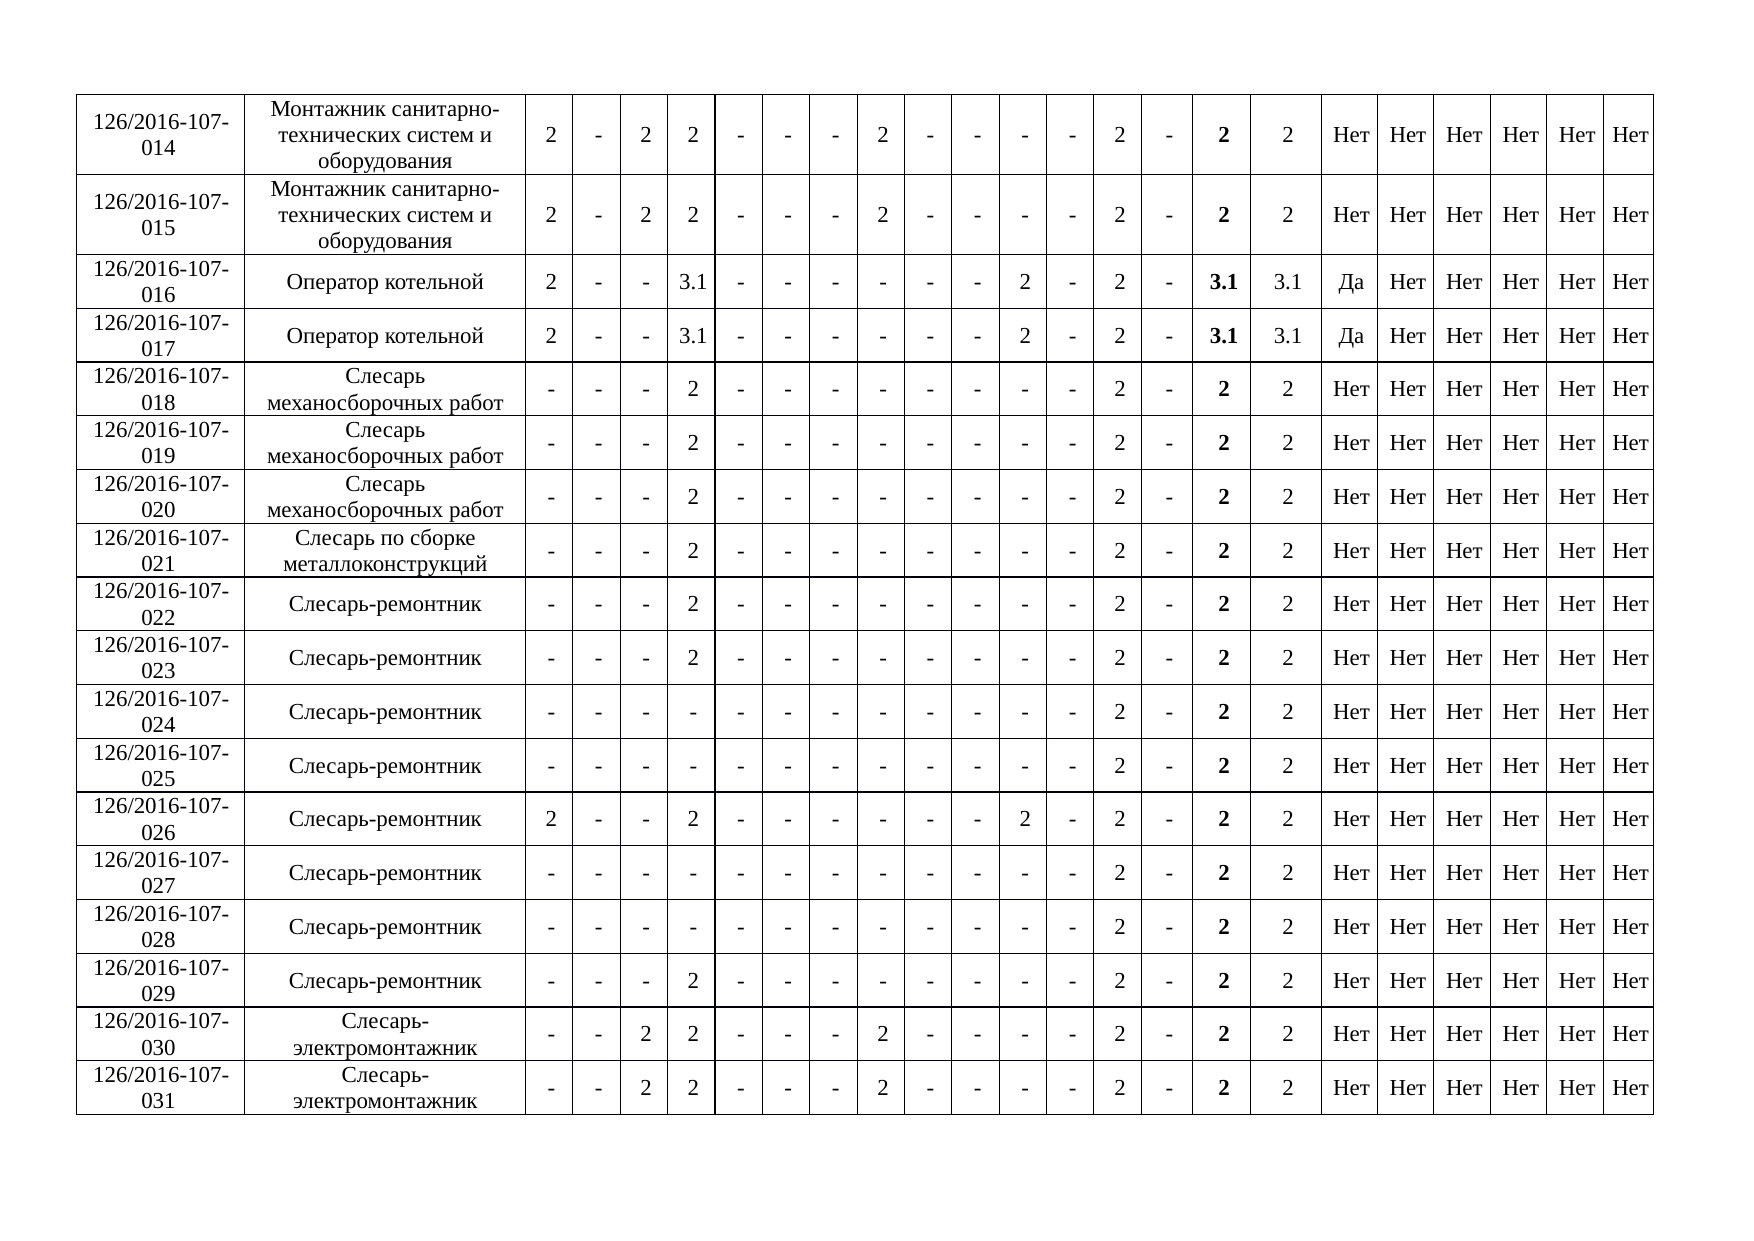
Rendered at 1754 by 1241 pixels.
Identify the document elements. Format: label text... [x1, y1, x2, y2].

table_cell - [763, 309, 809, 361]
table_cell Слесарь механосборочных работ [245, 363, 525, 415]
table_cell Нет [1491, 685, 1546, 738]
table_cell - [763, 685, 809, 738]
table_cell Нет [1378, 416, 1433, 469]
table_cell - [526, 470, 572, 523]
table_cell Нет [1434, 1061, 1490, 1114]
table_cell - [810, 416, 857, 469]
table_cell 2 [1094, 954, 1141, 1006]
table_cell Нет [1547, 954, 1603, 1006]
table_cell 2 [1094, 363, 1141, 415]
table_cell 2 [858, 1061, 904, 1114]
table_cell - [905, 793, 951, 845]
table_cell - [573, 470, 620, 523]
table_cell 2 [1193, 685, 1250, 738]
table_cell Нет [1434, 524, 1490, 576]
table_cell Нет [1378, 685, 1433, 738]
table_cell 2 [1251, 793, 1321, 845]
table_cell - [952, 1061, 999, 1114]
table_cell - [858, 685, 904, 738]
table_cell 3.1 [668, 255, 714, 308]
table_cell 2 [526, 175, 572, 254]
table_cell 2 [1193, 95, 1250, 174]
table_cell - [1142, 578, 1192, 630]
table_cell Нет [1604, 524, 1653, 576]
table_cell Да [1322, 255, 1377, 308]
table_cell 126/2016-107-014 [77, 95, 244, 174]
table_cell 2 [668, 1061, 714, 1114]
table_cell 2 [1094, 739, 1141, 791]
table_cell - [810, 309, 857, 361]
table_cell - [1142, 309, 1192, 361]
table_cell 2 [526, 255, 572, 308]
table_cell 2 [1193, 416, 1250, 469]
table_cell - [810, 631, 857, 684]
table_cell 2 [668, 416, 714, 469]
table_cell - [905, 255, 951, 308]
table_cell - [1000, 1008, 1046, 1060]
table_cell 126/2016-107-029 [77, 954, 244, 1006]
table_cell - [810, 900, 857, 953]
table_cell Нет [1491, 524, 1546, 576]
table_cell - [858, 578, 904, 630]
table_cell - [573, 954, 620, 1006]
table_cell Нет [1604, 416, 1653, 469]
table_cell - [1142, 1008, 1192, 1060]
table_cell - [1000, 470, 1046, 523]
table_cell 2 [1193, 739, 1250, 791]
table_cell Нет [1378, 578, 1433, 630]
table_cell Нет [1604, 900, 1653, 953]
table_cell 126/2016-107-023 [77, 631, 244, 684]
table_cell - [1142, 416, 1192, 469]
table_cell 126/2016-107-026 [77, 793, 244, 845]
table_cell 2 [668, 524, 714, 576]
table_cell - [905, 416, 951, 469]
table_cell 126/2016-107-028 [77, 900, 244, 953]
table_cell 3.1 [1251, 255, 1321, 308]
table_cell Нет [1491, 954, 1546, 1006]
table_cell - [763, 846, 809, 899]
table_cell - [716, 685, 762, 738]
table_cell - [526, 524, 572, 576]
table_cell - [763, 1061, 809, 1114]
table_cell - [621, 363, 667, 415]
table_cell 2 [1251, 631, 1321, 684]
table_cell Нет [1322, 524, 1377, 576]
table_cell Слесарь-ремонтник [245, 900, 525, 953]
table_cell - [573, 1061, 620, 1114]
table_cell - [1000, 175, 1046, 254]
table_cell - [621, 846, 667, 899]
table_cell - [1047, 524, 1093, 576]
table_cell - [526, 416, 572, 469]
table_cell - [621, 255, 667, 308]
table_cell Нет [1434, 95, 1490, 174]
table_cell Нет [1322, 739, 1377, 791]
table_cell Нет [1491, 1061, 1546, 1114]
table_cell - [1047, 363, 1093, 415]
table_cell - [1047, 954, 1093, 1006]
table_cell Нет [1378, 1008, 1433, 1060]
table_cell - [716, 954, 762, 1006]
table_cell 2 [1251, 175, 1321, 254]
table_cell - [952, 416, 999, 469]
table_cell - [810, 685, 857, 738]
table_cell - [716, 739, 762, 791]
table_cell 2 [1000, 255, 1046, 308]
table_cell Нет [1491, 739, 1546, 791]
table_cell 2 [1094, 1008, 1141, 1060]
table_cell Слесарь-ремонтник [245, 846, 525, 899]
table_cell - [716, 255, 762, 308]
table_cell Нет [1322, 1008, 1377, 1060]
table_cell - [621, 739, 667, 791]
table_cell Нет [1547, 631, 1603, 684]
table_cell - [858, 524, 904, 576]
table_cell - [1047, 900, 1093, 953]
table_cell - [952, 900, 999, 953]
table_cell Нет [1604, 95, 1653, 174]
table_cell - [526, 685, 572, 738]
table_cell Нет [1604, 175, 1653, 254]
table_cell - [1047, 793, 1093, 845]
table_cell 2 [1251, 363, 1321, 415]
table_cell 2 [1094, 578, 1141, 630]
table_cell 3.1 [668, 309, 714, 361]
table_cell - [668, 900, 714, 953]
table_cell Нет [1491, 309, 1546, 361]
table_cell - [763, 739, 809, 791]
table_cell - [526, 954, 572, 1006]
table_cell - [858, 793, 904, 845]
table_cell Нет [1434, 255, 1490, 308]
table_cell Нет [1491, 900, 1546, 953]
table_cell - [621, 685, 667, 738]
table_cell - [1047, 309, 1093, 361]
table_cell 126/2016-107-019 [77, 416, 244, 469]
table_cell - [952, 255, 999, 308]
table_cell - [763, 175, 809, 254]
table_cell - [573, 95, 620, 174]
table_cell - [1142, 175, 1192, 254]
table_cell - [810, 1008, 857, 1060]
table_cell - [1047, 578, 1093, 630]
table_cell - [905, 309, 951, 361]
table_cell 2 [668, 954, 714, 1006]
table_cell - [716, 793, 762, 845]
table_cell - [905, 524, 951, 576]
table_cell - [1047, 631, 1093, 684]
table_cell 2 [1193, 631, 1250, 684]
table_cell - [1000, 363, 1046, 415]
table_cell - [1142, 739, 1192, 791]
table_cell - [573, 363, 620, 415]
table_cell 126/2016-107-021 [77, 524, 244, 576]
table_cell 2 [1251, 470, 1321, 523]
table_cell - [573, 524, 620, 576]
table_cell - [763, 793, 809, 845]
table_cell - [573, 685, 620, 738]
table_cell 2 [668, 578, 714, 630]
table_cell Нет [1378, 255, 1433, 308]
table_cell 2 [1094, 175, 1141, 254]
table_cell - [763, 416, 809, 469]
table_cell Монтажник санитарно-технических систем и оборудования [245, 95, 525, 174]
table_cell - [905, 631, 951, 684]
table_cell Слесарь-ремонтник [245, 739, 525, 791]
table_cell Нет [1378, 95, 1433, 174]
table_cell Нет [1434, 309, 1490, 361]
table_cell 2 [1193, 524, 1250, 576]
table_cell Нет [1604, 363, 1653, 415]
table_cell - [573, 416, 620, 469]
table_cell Нет [1547, 1061, 1603, 1114]
table_cell - [621, 631, 667, 684]
table_cell Нет [1322, 95, 1377, 174]
table_cell - [573, 631, 620, 684]
table_cell Нет [1322, 954, 1377, 1006]
table_cell Нет [1434, 416, 1490, 469]
table_cell Нет [1547, 524, 1603, 576]
table_cell - [716, 470, 762, 523]
table_cell - [763, 95, 809, 174]
table_cell - [526, 739, 572, 791]
table_cell - [573, 255, 620, 308]
table_cell - [858, 900, 904, 953]
table_cell - [763, 631, 809, 684]
table_cell - [1000, 631, 1046, 684]
table_cell 2 [1094, 900, 1141, 953]
table_cell - [952, 954, 999, 1006]
table_cell - [810, 578, 857, 630]
table_cell Слесарь по сборке металлоконструкций [245, 524, 525, 576]
table_cell - [1000, 846, 1046, 899]
table_cell Оператор котельной [245, 255, 525, 308]
table_cell - [716, 900, 762, 953]
table_cell Нет [1604, 793, 1653, 845]
table_cell Нет [1604, 578, 1653, 630]
table_cell 2 [668, 363, 714, 415]
table_cell - [1047, 685, 1093, 738]
table_cell 2 [668, 175, 714, 254]
table_cell Нет [1604, 954, 1653, 1006]
table_cell - [905, 1008, 951, 1060]
table_cell 2 [1193, 900, 1250, 953]
table_cell Нет [1434, 793, 1490, 845]
table_cell - [573, 900, 620, 953]
table_cell - [952, 793, 999, 845]
table_cell Нет [1322, 175, 1377, 254]
table_cell - [952, 739, 999, 791]
table_cell 2 [526, 793, 572, 845]
table_cell - [858, 255, 904, 308]
table_cell Нет [1604, 255, 1653, 308]
table_cell - [716, 95, 762, 174]
table_cell Нет [1491, 416, 1546, 469]
table_cell - [716, 309, 762, 361]
table_cell Нет [1322, 578, 1377, 630]
table_cell - [1142, 954, 1192, 1006]
table_cell - [952, 95, 999, 174]
table_cell Нет [1604, 846, 1653, 899]
table_cell Нет [1491, 470, 1546, 523]
table_cell 2 [858, 95, 904, 174]
table_cell - [1047, 739, 1093, 791]
table_cell Нет [1547, 470, 1603, 523]
table_cell - [952, 524, 999, 576]
table_cell Нет [1547, 416, 1603, 469]
table_cell 2 [1251, 578, 1321, 630]
table_cell Нет [1322, 631, 1377, 684]
table_cell Да [1322, 309, 1377, 361]
table_cell Нет [1604, 1061, 1653, 1114]
table_cell Нет [1322, 846, 1377, 899]
table_cell 2 [1193, 470, 1250, 523]
table_cell 2 [1251, 524, 1321, 576]
table_cell - [621, 900, 667, 953]
table_cell - [716, 1008, 762, 1060]
table_cell Нет [1547, 309, 1603, 361]
table_cell 2 [526, 95, 572, 174]
table_cell Нет [1491, 95, 1546, 174]
table_cell Нет [1378, 363, 1433, 415]
table_cell - [1142, 470, 1192, 523]
table_cell - [526, 363, 572, 415]
table_cell - [573, 578, 620, 630]
table_cell 2 [1251, 95, 1321, 174]
table_cell Нет [1547, 578, 1603, 630]
table_cell 2 [621, 1008, 667, 1060]
table_cell - [1047, 255, 1093, 308]
table_cell - [716, 578, 762, 630]
table_cell - [810, 954, 857, 1006]
table_cell - [905, 685, 951, 738]
table_cell - [573, 1008, 620, 1060]
table_cell Слесарь-ремонтник [245, 954, 525, 1006]
table_cell - [716, 524, 762, 576]
table_cell Нет [1378, 793, 1433, 845]
table_cell - [668, 846, 714, 899]
table_cell Нет [1547, 793, 1603, 845]
table_cell - [1142, 631, 1192, 684]
table_cell Нет [1604, 739, 1653, 791]
table_cell - [763, 1008, 809, 1060]
table_cell - [1047, 1008, 1093, 1060]
table_cell 2 [668, 1008, 714, 1060]
table_cell Нет [1378, 175, 1433, 254]
table_cell - [952, 363, 999, 415]
table_cell - [1000, 578, 1046, 630]
table_cell 3.1 [1193, 309, 1250, 361]
table_cell Нет [1322, 685, 1377, 738]
table_cell Нет [1322, 900, 1377, 953]
table_cell Нет [1434, 900, 1490, 953]
table_cell Нет [1434, 685, 1490, 738]
table_cell Нет [1434, 846, 1490, 899]
table_cell 2 [1094, 255, 1141, 308]
table_cell Нет [1604, 1008, 1653, 1060]
table_cell Слесарь-ремонтник [245, 631, 525, 684]
table_cell - [763, 578, 809, 630]
table_cell 126/2016-107-022 [77, 578, 244, 630]
table_cell Нет [1491, 793, 1546, 845]
table_cell 126/2016-107-024 [77, 685, 244, 738]
table_cell - [1000, 1061, 1046, 1114]
table_cell 126/2016-107-018 [77, 363, 244, 415]
table_cell - [1142, 685, 1192, 738]
table_cell 126/2016-107-025 [77, 739, 244, 791]
table_cell - [1047, 175, 1093, 254]
table_cell - [526, 1061, 572, 1114]
table_cell 2 [1193, 1061, 1250, 1114]
table_cell - [716, 416, 762, 469]
table_cell - [905, 578, 951, 630]
table_cell - [810, 846, 857, 899]
table_cell - [905, 1061, 951, 1114]
table_cell - [905, 363, 951, 415]
table_cell 2 [621, 95, 667, 174]
table_cell 2 [1251, 954, 1321, 1006]
table_cell - [905, 846, 951, 899]
table_cell Нет [1547, 685, 1603, 738]
table_cell - [716, 846, 762, 899]
table_cell - [621, 793, 667, 845]
table_cell - [1000, 954, 1046, 1006]
table_cell Нет [1322, 416, 1377, 469]
table_cell Нет [1491, 631, 1546, 684]
table_cell Нет [1491, 578, 1546, 630]
table_cell Нет [1434, 631, 1490, 684]
table_cell 2 [1251, 900, 1321, 953]
table_cell 2 [1251, 416, 1321, 469]
table_cell Нет [1322, 793, 1377, 845]
table_cell - [621, 470, 667, 523]
table_cell - [763, 363, 809, 415]
table_cell - [810, 255, 857, 308]
table_cell - [573, 309, 620, 361]
table_cell - [621, 954, 667, 1006]
table_cell 2 [621, 1061, 667, 1114]
table_cell - [905, 470, 951, 523]
table_cell Нет [1491, 1008, 1546, 1060]
table_cell Нет [1434, 739, 1490, 791]
table_cell - [1047, 95, 1093, 174]
table_cell - [763, 900, 809, 953]
table_cell - [858, 846, 904, 899]
table_cell - [905, 739, 951, 791]
table_cell 126/2016-107-016 [77, 255, 244, 308]
table_cell - [858, 309, 904, 361]
table_cell 3.1 [1193, 255, 1250, 308]
table_cell Нет [1491, 363, 1546, 415]
table_cell - [858, 416, 904, 469]
table_cell - [526, 578, 572, 630]
table_cell - [905, 95, 951, 174]
table_cell - [763, 524, 809, 576]
table_cell 2 [1251, 1008, 1321, 1060]
table_cell - [858, 954, 904, 1006]
table_cell 126/2016-107-027 [77, 846, 244, 899]
table_cell Нет [1378, 846, 1433, 899]
table_cell Нет [1322, 363, 1377, 415]
table_cell - [1000, 524, 1046, 576]
table_cell - [526, 846, 572, 899]
table_cell 2 [1193, 1008, 1250, 1060]
table_cell Слесарь-электромонтажник [245, 1008, 525, 1060]
table_cell 2 [526, 309, 572, 361]
table_cell Нет [1547, 900, 1603, 953]
table_cell - [526, 900, 572, 953]
table_cell Нет [1491, 255, 1546, 308]
table_cell Слесарь-электромонтажник [245, 1061, 525, 1114]
table_cell - [1000, 416, 1046, 469]
table_cell Нет [1547, 846, 1603, 899]
table_cell - [952, 578, 999, 630]
table_cell 2 [1193, 363, 1250, 415]
table_cell 2 [1094, 470, 1141, 523]
table_cell Нет [1547, 95, 1603, 174]
table_cell - [905, 954, 951, 1006]
table_cell 2 [1000, 309, 1046, 361]
table_cell 2 [668, 793, 714, 845]
table_cell 2 [1094, 416, 1141, 469]
table_cell 2 [858, 1008, 904, 1060]
table_cell - [952, 470, 999, 523]
table_cell - [573, 793, 620, 845]
table_cell 126/2016-107-017 [77, 309, 244, 361]
table_cell Нет [1434, 175, 1490, 254]
table_cell - [1000, 95, 1046, 174]
table_cell 2 [1251, 846, 1321, 899]
table_cell - [526, 1008, 572, 1060]
table_cell 2 [1193, 846, 1250, 899]
table_cell Нет [1378, 954, 1433, 1006]
table_cell Слесарь-ремонтник [245, 793, 525, 845]
table_cell - [1047, 1061, 1093, 1114]
table_cell - [573, 739, 620, 791]
table_cell Нет [1378, 739, 1433, 791]
table_cell Нет [1604, 631, 1653, 684]
table_cell - [858, 739, 904, 791]
table_cell 2 [1094, 524, 1141, 576]
table_cell 2 [1193, 578, 1250, 630]
table_cell 3.1 [1251, 309, 1321, 361]
table_cell 2 [668, 631, 714, 684]
table_cell Нет [1378, 900, 1433, 953]
table_cell - [810, 95, 857, 174]
table_cell Слесарь-ремонтник [245, 685, 525, 738]
table_cell Нет [1547, 1008, 1603, 1060]
table_cell - [1000, 900, 1046, 953]
table_cell Нет [1491, 175, 1546, 254]
table_cell - [621, 524, 667, 576]
table_cell Нет [1322, 1061, 1377, 1114]
table_cell Нет [1547, 739, 1603, 791]
table_cell - [810, 524, 857, 576]
table_cell - [810, 470, 857, 523]
table_cell - [716, 363, 762, 415]
table_cell - [763, 470, 809, 523]
table_cell - [1142, 1061, 1192, 1114]
table_cell Нет [1378, 1061, 1433, 1114]
table_cell - [810, 739, 857, 791]
table_cell 2 [1251, 685, 1321, 738]
table_cell Нет [1378, 470, 1433, 523]
table_cell - [858, 631, 904, 684]
table_cell - [526, 631, 572, 684]
table_cell - [1047, 846, 1093, 899]
table_cell - [1142, 900, 1192, 953]
table_cell Нет [1547, 363, 1603, 415]
table_cell - [952, 685, 999, 738]
table_cell - [1142, 524, 1192, 576]
table_cell Нет [1434, 363, 1490, 415]
table_cell - [668, 739, 714, 791]
table_cell Оператор котельной [245, 309, 525, 361]
table_cell - [810, 175, 857, 254]
table_cell 2 [1193, 175, 1250, 254]
table_cell Нет [1378, 524, 1433, 576]
table_cell 2 [1193, 954, 1250, 1006]
table_cell - [621, 578, 667, 630]
table_cell - [573, 175, 620, 254]
table_cell - [1000, 685, 1046, 738]
table_cell Нет [1378, 309, 1433, 361]
table_cell - [952, 1008, 999, 1060]
table_cell Нет [1322, 470, 1377, 523]
table_cell 2 [1094, 846, 1141, 899]
table_cell - [716, 175, 762, 254]
table_cell - [1000, 739, 1046, 791]
table_cell Нет [1604, 309, 1653, 361]
table_cell Слесарь-ремонтник [245, 578, 525, 630]
table_cell - [1047, 470, 1093, 523]
table_cell - [1142, 255, 1192, 308]
table_cell Нет [1547, 255, 1603, 308]
table_cell - [858, 470, 904, 523]
table_cell Нет [1434, 578, 1490, 630]
table_cell - [621, 309, 667, 361]
table_cell 2 [1094, 1061, 1141, 1114]
table_cell Нет [1378, 631, 1433, 684]
table_cell - [573, 846, 620, 899]
table_cell 2 [1094, 309, 1141, 361]
table_cell 2 [1251, 739, 1321, 791]
table_cell - [668, 685, 714, 738]
table_cell - [952, 309, 999, 361]
table_cell Слесарь механосборочных работ [245, 416, 525, 469]
table_cell - [621, 416, 667, 469]
table_cell - [1142, 846, 1192, 899]
table_cell - [716, 631, 762, 684]
table_cell 2 [1251, 1061, 1321, 1114]
table_cell - [810, 1061, 857, 1114]
table_cell - [952, 175, 999, 254]
table_cell 126/2016-107-031 [77, 1061, 244, 1114]
table_cell - [952, 846, 999, 899]
table_cell 2 [1094, 631, 1141, 684]
table_cell - [905, 900, 951, 953]
table_cell 2 [1094, 793, 1141, 845]
table_cell - [763, 954, 809, 1006]
table_cell 2 [1193, 793, 1250, 845]
table_cell Нет [1547, 175, 1603, 254]
table_cell - [858, 363, 904, 415]
table_cell Нет [1604, 685, 1653, 738]
table_cell 126/2016-107-015 [77, 175, 244, 254]
table_cell Слесарь механосборочных работ [245, 470, 525, 523]
table_cell - [905, 175, 951, 254]
table_cell - [1142, 793, 1192, 845]
table_cell 2 [668, 470, 714, 523]
table_cell 2 [1000, 793, 1046, 845]
table_cell - [763, 255, 809, 308]
table_cell Монтажник санитарно-технических систем и оборудования [245, 175, 525, 254]
table_cell Нет [1434, 470, 1490, 523]
table_cell 126/2016-107-030 [77, 1008, 244, 1060]
table_cell Нет [1491, 846, 1546, 899]
table_cell - [1142, 363, 1192, 415]
table_cell - [952, 631, 999, 684]
table_cell - [810, 363, 857, 415]
table_cell Нет [1434, 1008, 1490, 1060]
table_cell - [1142, 95, 1192, 174]
table_cell - [810, 793, 857, 845]
table_cell 2 [668, 95, 714, 174]
table_cell 2 [858, 175, 904, 254]
table_cell 126/2016-107-020 [77, 470, 244, 523]
table_cell - [1047, 416, 1093, 469]
table_cell Нет [1604, 470, 1653, 523]
table_cell 2 [621, 175, 667, 254]
table_cell 2 [1094, 95, 1141, 174]
table_cell Нет [1434, 954, 1490, 1006]
table_cell - [716, 1061, 762, 1114]
table_cell 2 [1094, 685, 1141, 738]
